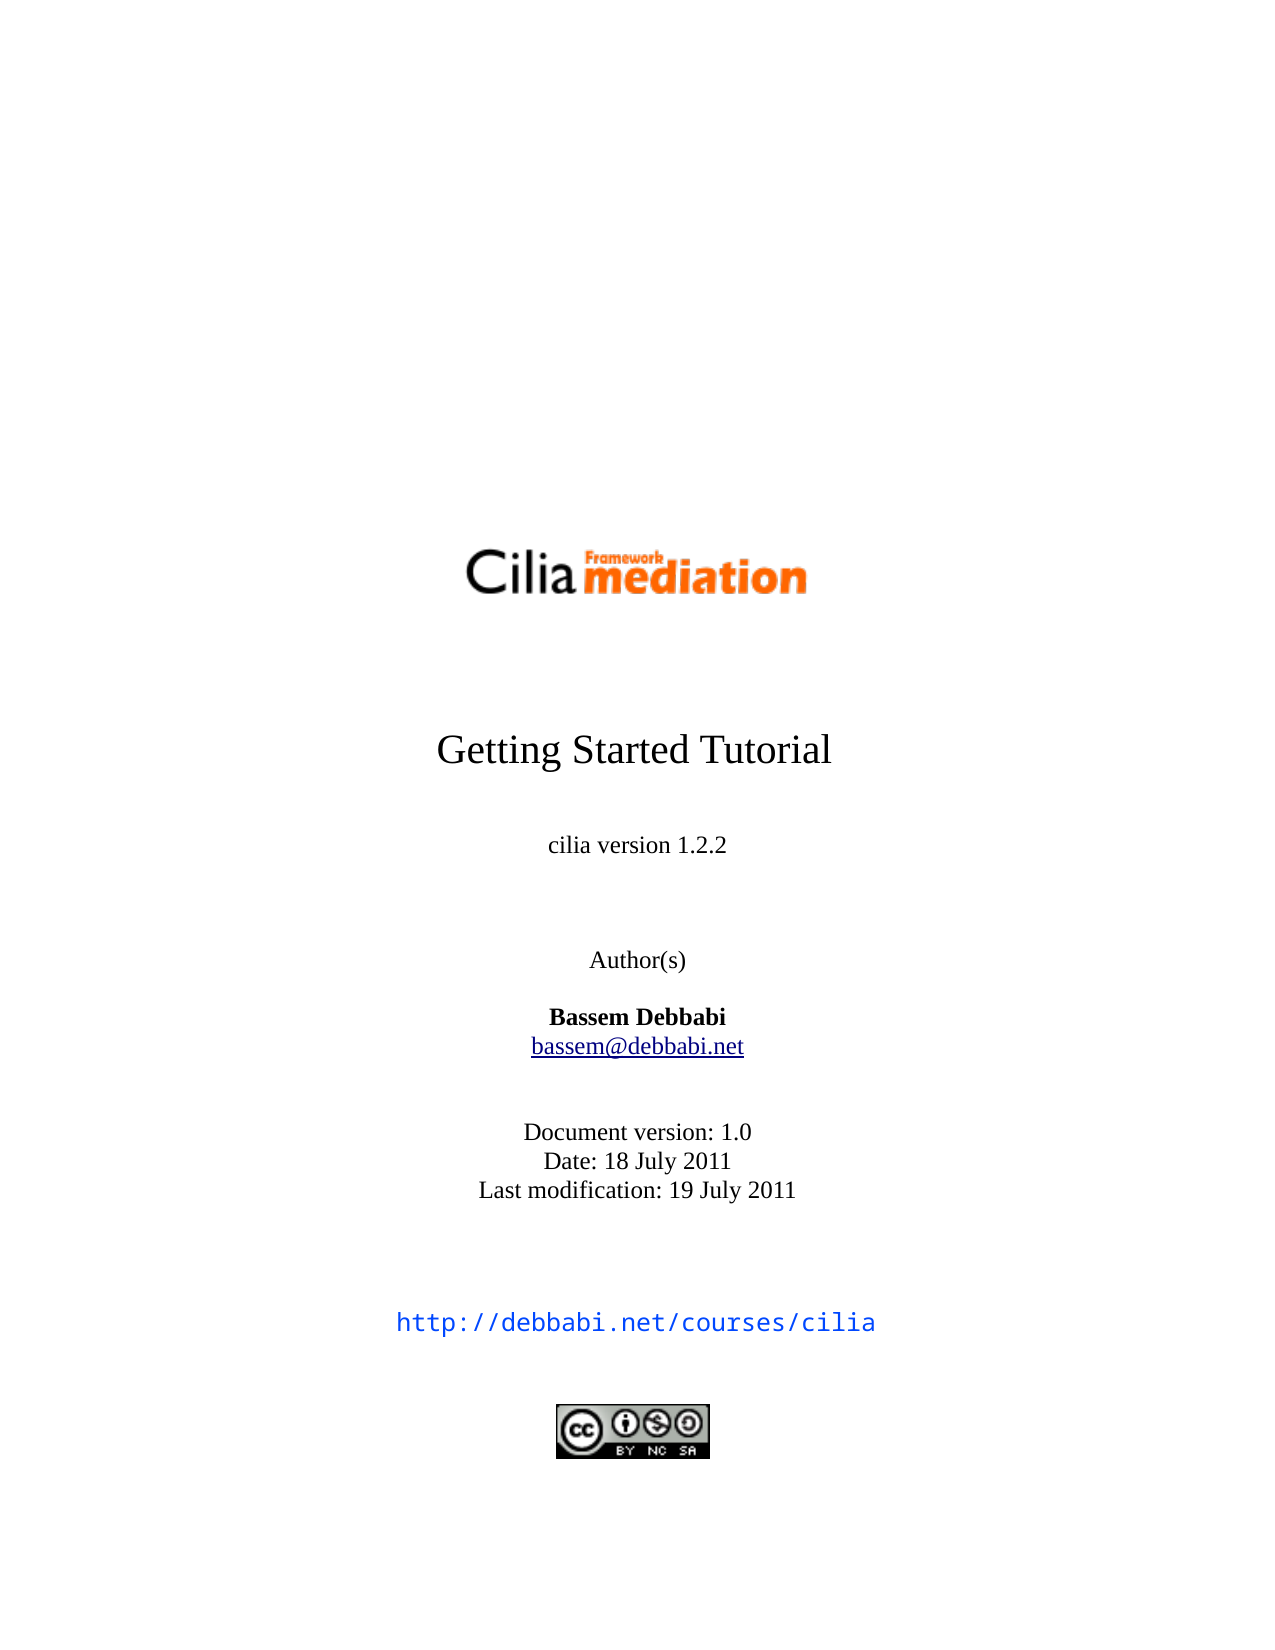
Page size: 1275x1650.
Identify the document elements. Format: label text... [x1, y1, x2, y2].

text Bassem Debbabi [118, 1002, 1157, 1031]
text Last modification: 19 July 2011 [118, 1175, 1157, 1204]
text Getting Started Tutorial [118, 724, 1157, 772]
text Date: 18 July 2011 [118, 1146, 1157, 1175]
picture [556, 1404, 710, 1459]
text Author(s) [118, 945, 1157, 974]
text Document version: 1.0 [118, 1117, 1157, 1146]
picture [428, 498, 847, 663]
text cilia version 1.2.2 [118, 830, 1157, 859]
text bassem@debbabi.net [118, 1031, 1157, 1060]
